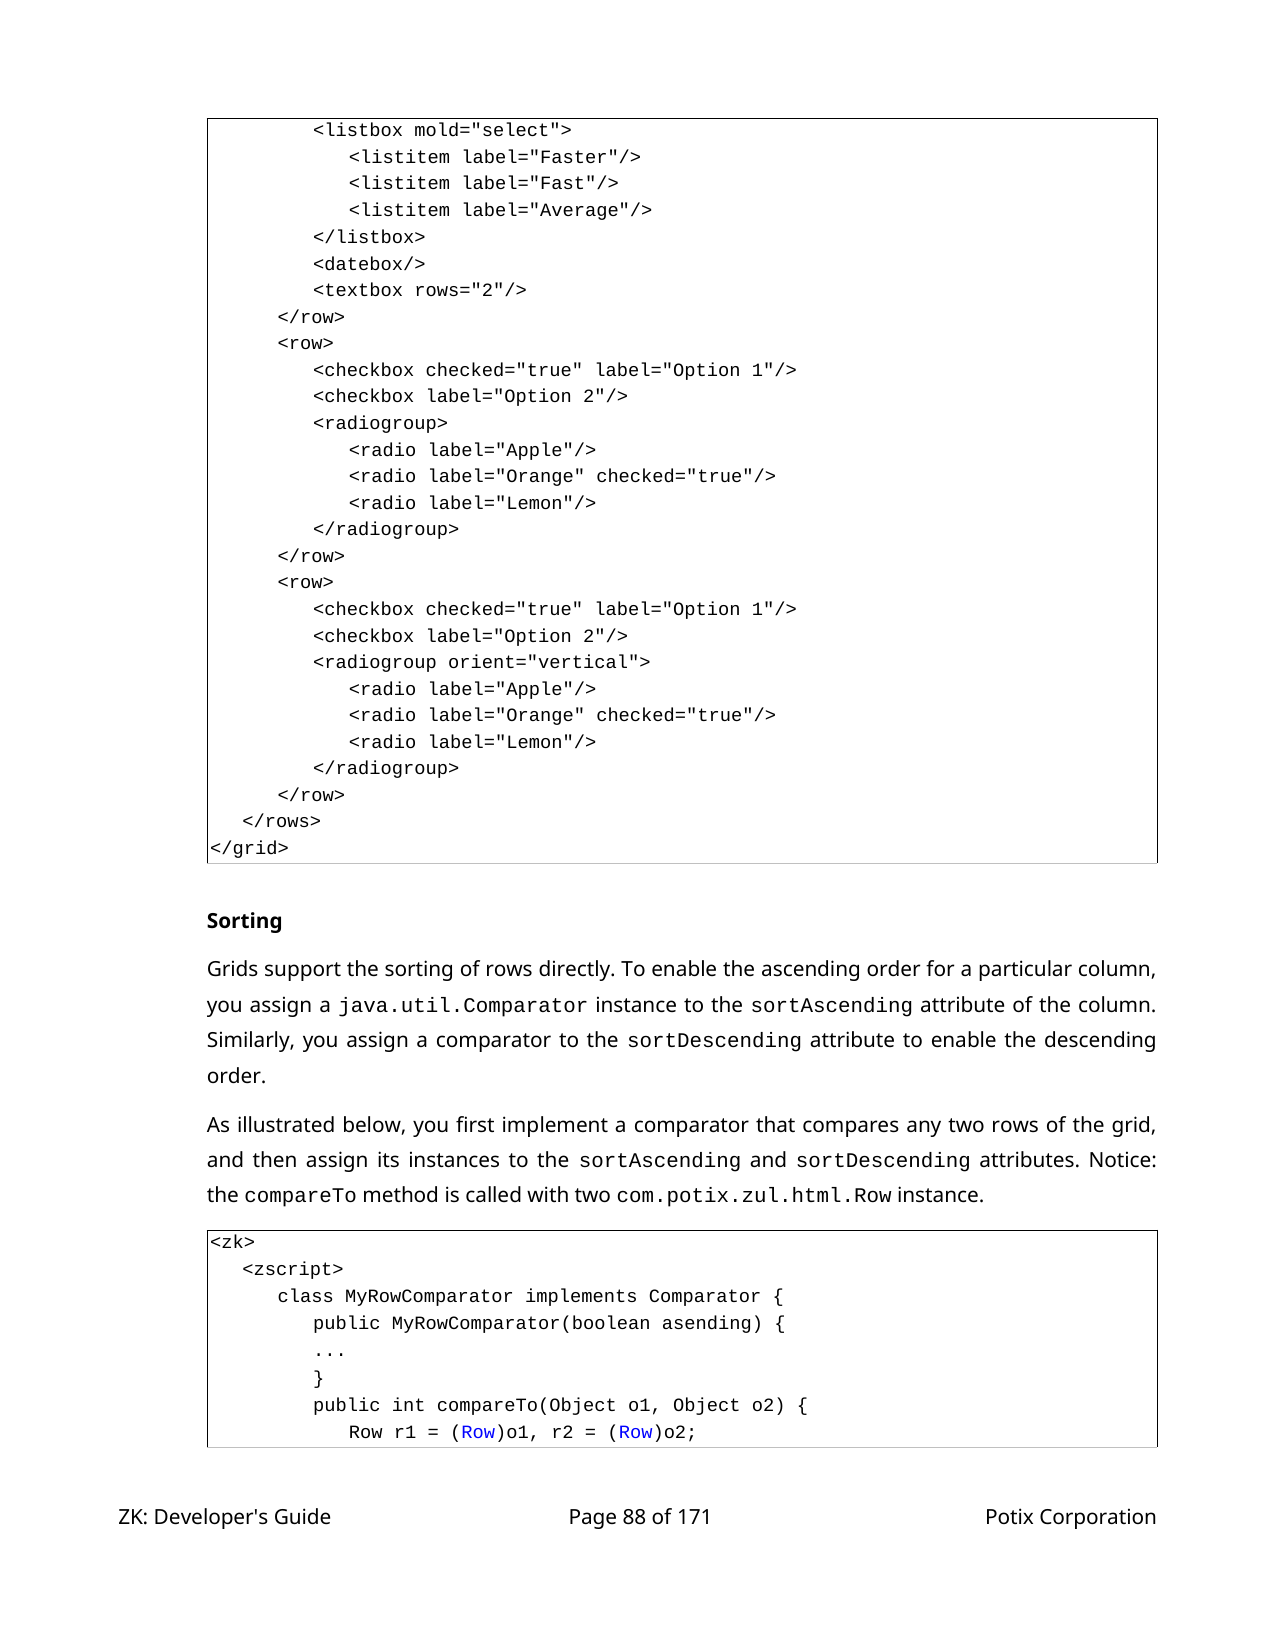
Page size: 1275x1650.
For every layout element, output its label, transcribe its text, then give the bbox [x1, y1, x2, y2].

text Row r1 = (Row)o1, r2 = (Row)o2; [208, 1420, 1157, 1447]
text class MyRowComparator implements Comparator { [208, 1284, 1157, 1308]
text <zk> [208, 1231, 1157, 1254]
text <zscript> [208, 1257, 1157, 1281]
text public int compareTo(Object o1, Object o2) { [208, 1393, 1157, 1417]
text <listbox mold="select"> <listitem label="Faster"/> <listitem label="Fast"/> <listitem label="Average"/> [208, 119, 1157, 222]
subtitle Sorting [207, 906, 1157, 934]
text } [208, 1366, 1157, 1390]
text ... [208, 1338, 1157, 1363]
text </listbox> <datebox/> <textbox rows="2"/> </row> <row> <checkbox checked="true" label="Option 1"/> <checkbox label="Option 2"/> <radiogroup> <radio label="Apple"/> <radio label="Orange" checked="true"/> <radio label="Lemon"/> </radiogroup> </row> <row> <checkbox checked="true" label="Option 1"/> <checkbox label="Option 2"/> <radiogroup orient="vertical"> <radio label="Apple"/> <radio label="Orange" checked="true"/> <radio label="Lemon"/> </radiogroup> </row> </rows> </grid> [208, 225, 1157, 863]
text public MyRowComparator(boolean asending) { [208, 1311, 1157, 1335]
text Grids support the sorting of rows directly. To enable the ascending order for a particular column, you assign a java.util.Comparator instance to the sortAscending attribute of the column. Similarly, you assign a comparator to the sortDescending attribute to enable the descending order. [207, 954, 1157, 1089]
text As illustrated below, you first implement a comparator that compares any two rows of the grid, and then assign its instances to the sortAscending and sortDescending attributes. Notice: the compareTo method is called with two com.potix.zul.html.Row instance. [207, 1110, 1157, 1209]
